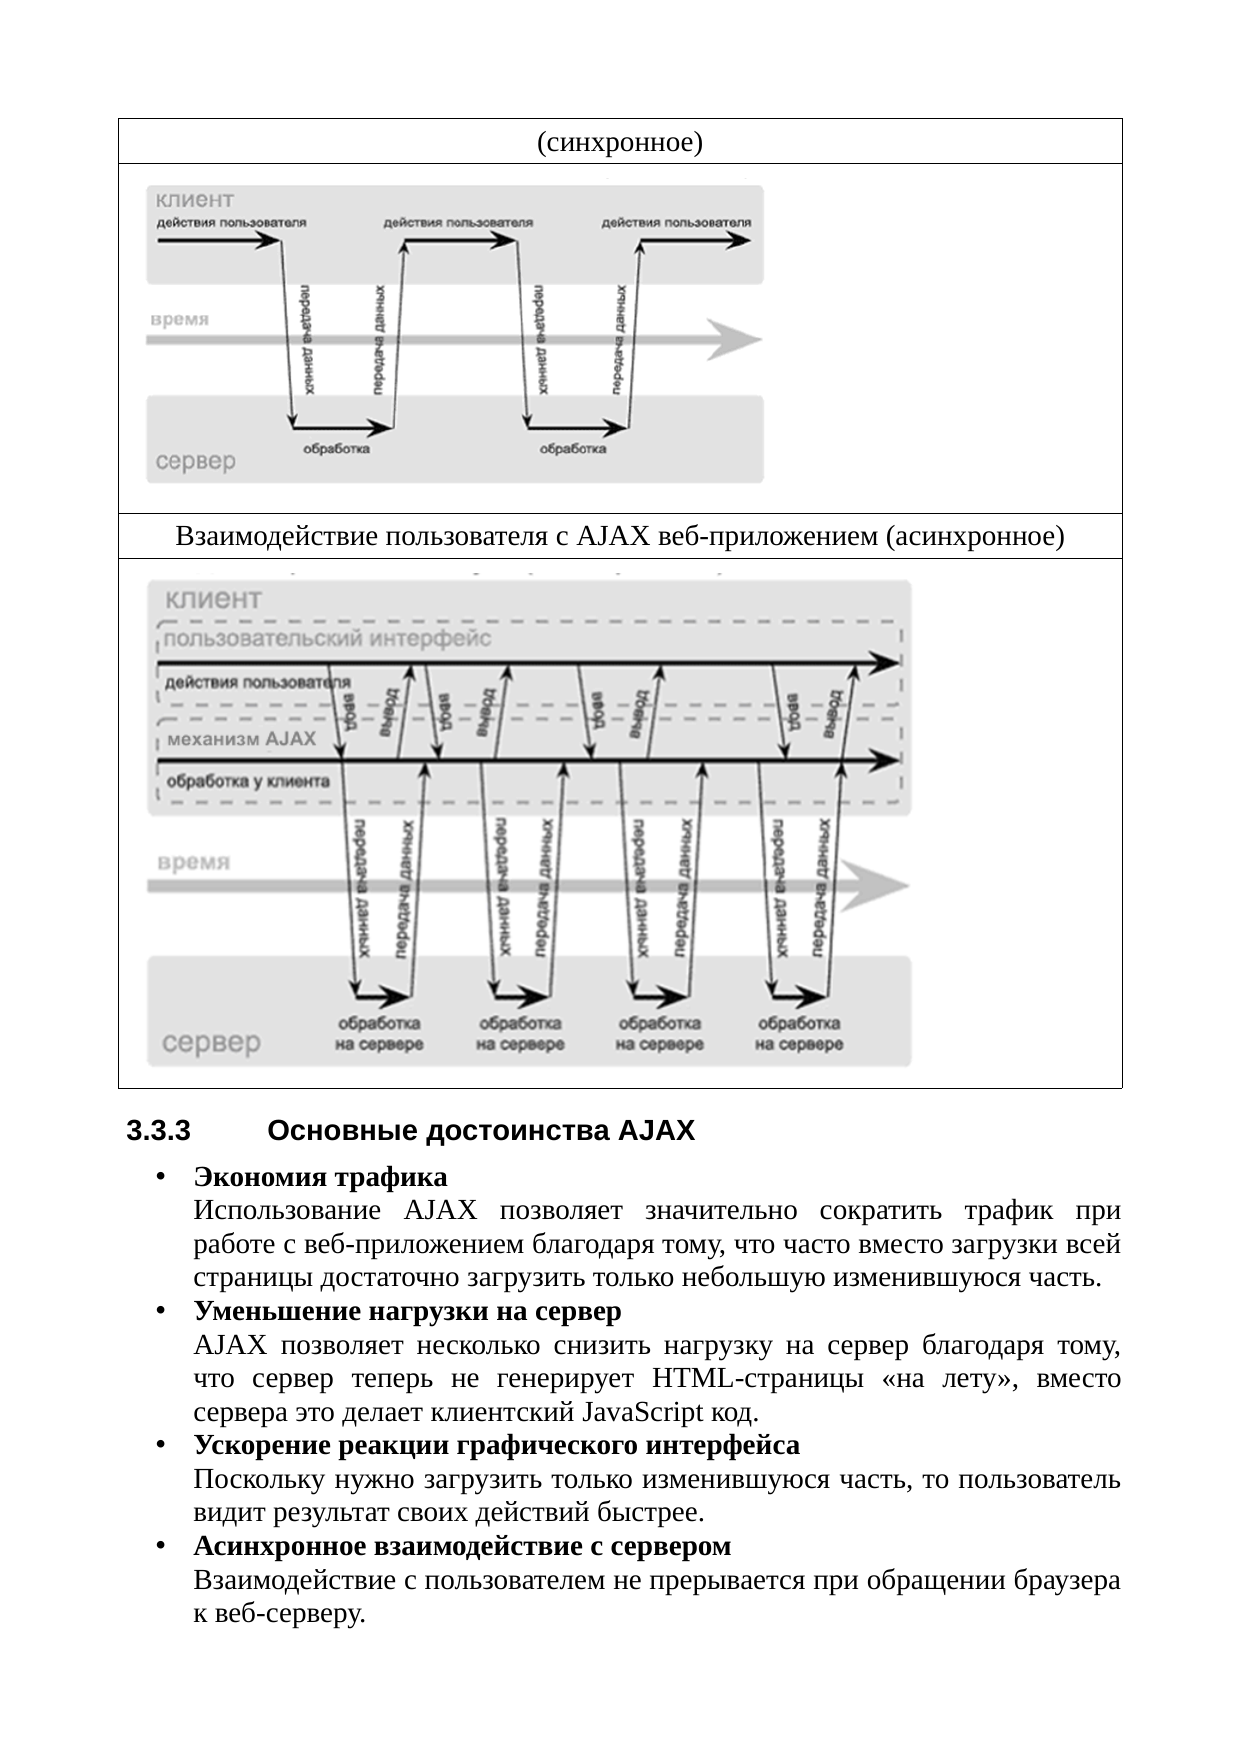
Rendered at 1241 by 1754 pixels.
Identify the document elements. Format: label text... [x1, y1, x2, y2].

picture [140, 178, 776, 498]
subtitle Основные достоинства AJAX [118, 1113, 1122, 1146]
list Уменьшение нагрузки на сервер [156, 1293, 1122, 1327]
table_cell [119, 164, 1122, 512]
list Взаимодействие с пользователем не прерывается при обращении браузера к веб-серверу. [156, 1562, 1122, 1629]
list Асинхронное взаимодействие с сервером [156, 1528, 1122, 1562]
list AJAX позволяет несколько снизить нагрузку на сервер благодаря тому, что сервер теперь не генерирует HTML-страницы «на лету», вместо сервера это делает клиентский JavaScript код. [156, 1327, 1122, 1427]
picture [140, 572, 924, 1073]
table_header (синхронное) [119, 119, 1122, 163]
table_cell [119, 559, 1122, 1088]
list Использование AJAX позволяет значительно сократить трафик при работе с веб-приложением благодаря тому, что часто вместо загрузки всей страницы достаточно загрузить только небольшую изменившуюся часть. [156, 1192, 1122, 1293]
list Поскольку нужно загрузить только изменившуюся часть, то пользователь видит результат своих действий быстрее. [156, 1461, 1122, 1528]
list Ускорение реакции графического интерфейса [156, 1427, 1122, 1461]
table_cell Взаимодействие пользователя с AJAX веб-приложением (асинхронное) [119, 514, 1122, 557]
list Экономия трафика [156, 1159, 1122, 1192]
